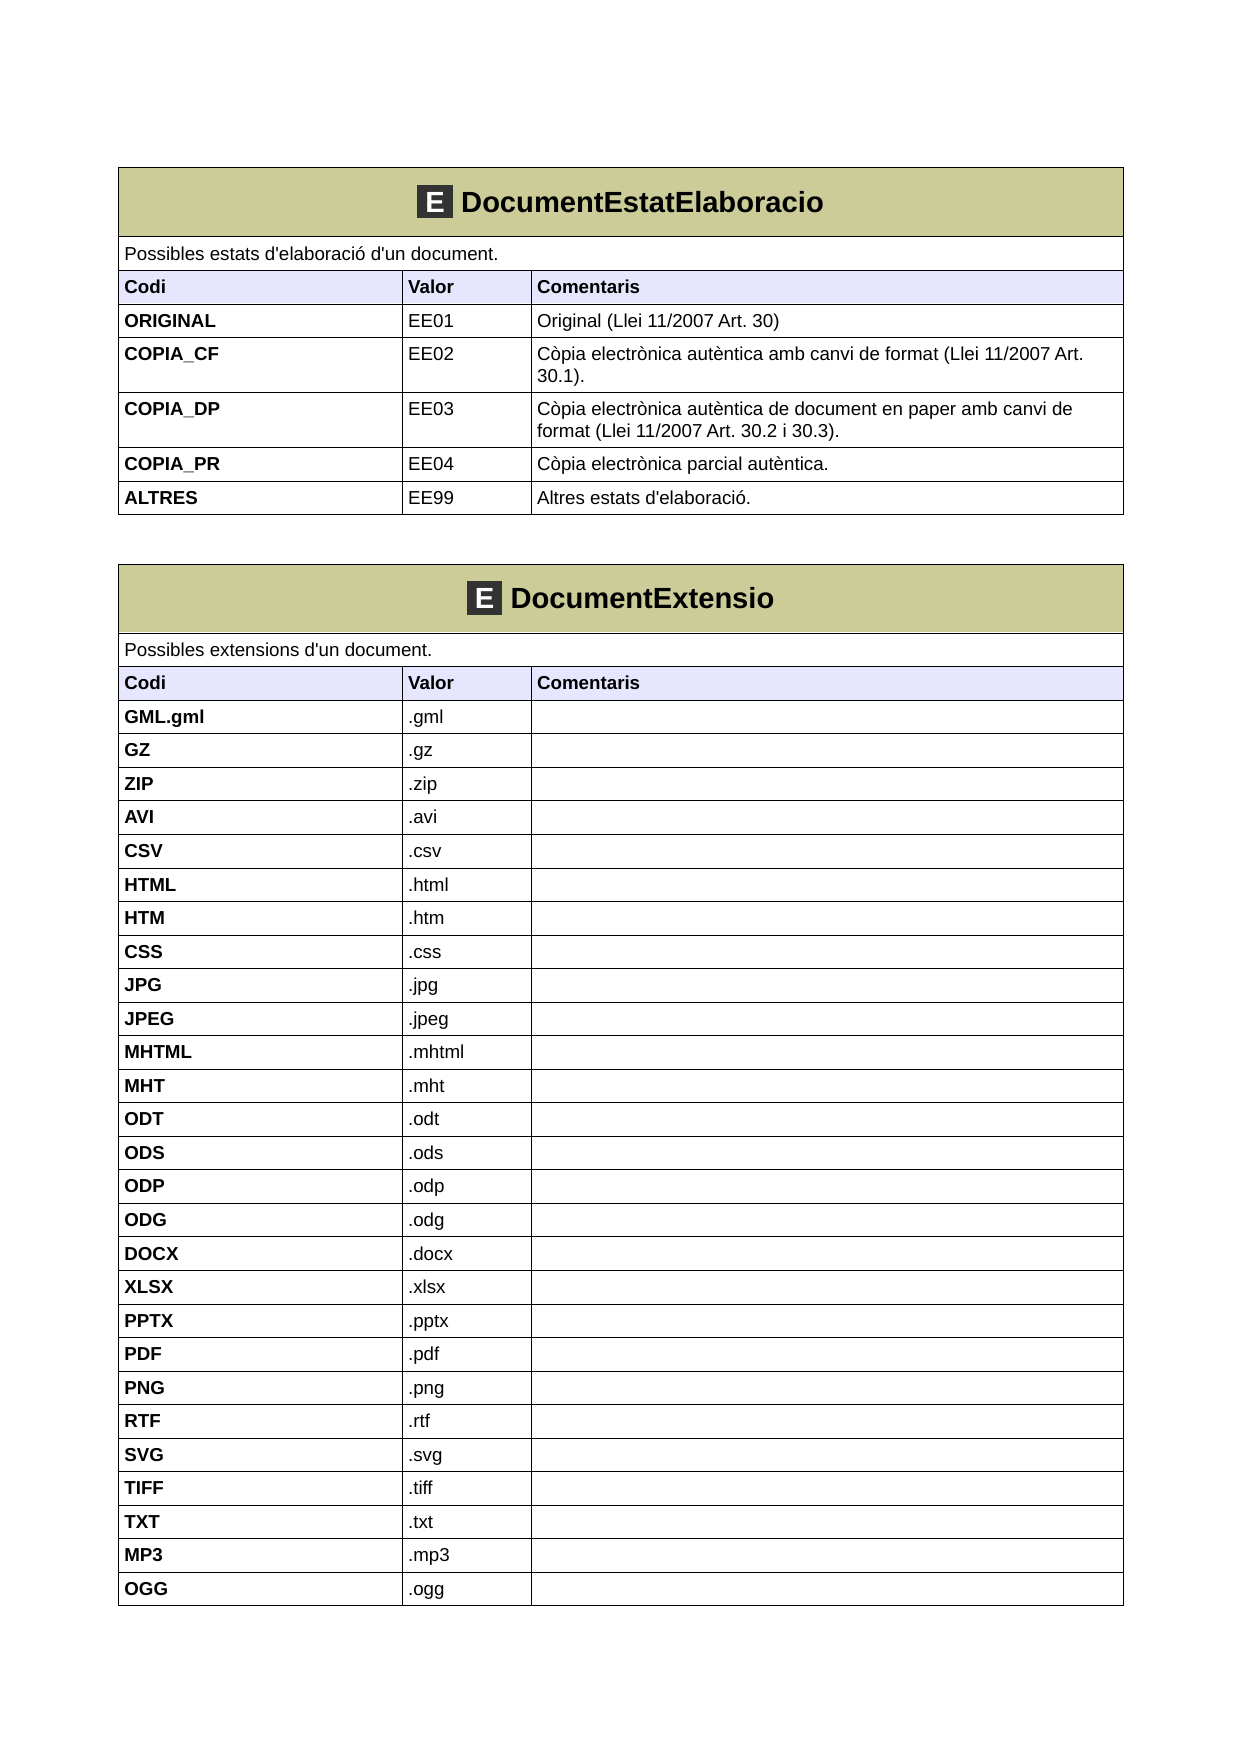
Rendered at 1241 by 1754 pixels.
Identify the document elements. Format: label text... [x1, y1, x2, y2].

table_cell .odp [403, 1170, 531, 1203]
table_cell GZ [119, 734, 402, 767]
table_cell [532, 1305, 1123, 1337]
table_cell [532, 1170, 1123, 1203]
table_cell Valor [403, 667, 531, 700]
table_header Possibles estats d'elaboració d'un document. [119, 237, 1123, 270]
table_cell AVI [119, 801, 402, 834]
table_cell [532, 902, 1123, 934]
table_cell [532, 1237, 1123, 1270]
table_cell .avi [403, 801, 531, 834]
table_cell .htm [403, 902, 531, 934]
table_cell Còpia electrònica parcial autèntica. [532, 448, 1123, 481]
table_cell COPIA_PR [119, 448, 402, 481]
table_cell [532, 801, 1123, 834]
table_cell TIFF [119, 1472, 402, 1505]
table_cell [532, 1405, 1123, 1438]
table_cell [532, 768, 1123, 800]
table_cell .tiff [403, 1472, 531, 1505]
table_cell CSS [119, 936, 402, 968]
table_cell Codi [119, 271, 402, 303]
table_cell Altres estats d'elaboració. [532, 482, 1123, 514]
table_cell GML.gml [119, 701, 402, 733]
table_cell [532, 1003, 1123, 1035]
table_cell .xlsx [403, 1271, 531, 1303]
table_cell MHTML [119, 1036, 402, 1069]
table_cell [532, 1137, 1123, 1169]
table_cell .mhtml [403, 1036, 531, 1069]
table_cell .mht [403, 1070, 531, 1102]
table_cell [532, 936, 1123, 968]
table_cell PDF [119, 1338, 402, 1371]
table_cell [532, 1338, 1123, 1371]
table_cell Codi [119, 667, 402, 700]
table_cell HTM [119, 902, 402, 934]
table_cell .rtf [403, 1405, 531, 1438]
table_cell PNG [119, 1372, 402, 1404]
table_cell .jpg [403, 969, 531, 1002]
table_cell HTML [119, 869, 402, 901]
table_cell [532, 1506, 1123, 1538]
table_cell EE99 [403, 482, 531, 514]
table_cell ODG [119, 1204, 402, 1236]
table_cell .docx [403, 1237, 531, 1270]
table_cell [532, 701, 1123, 733]
table_cell [532, 1539, 1123, 1572]
table_cell Valor [403, 271, 531, 303]
table_cell [532, 1472, 1123, 1505]
table_cell XLSX [119, 1271, 402, 1303]
table_header E DocumentExtensio [119, 565, 1123, 632]
table_cell Original (Llei 11/2007 Art. 30) [532, 305, 1123, 337]
table_cell .csv [403, 835, 531, 867]
table_cell .gml [403, 701, 531, 733]
table_cell .css [403, 936, 531, 968]
table_header E DocumentEstatElaboracio [119, 168, 1123, 236]
table_cell ODT [119, 1103, 402, 1136]
table_cell EE02 [403, 338, 531, 392]
table_cell .zip [403, 768, 531, 800]
table_cell .html [403, 869, 531, 901]
table_cell .pptx [403, 1305, 531, 1337]
table_cell .mp3 [403, 1539, 531, 1572]
table_cell [532, 869, 1123, 901]
table_cell OGG [119, 1573, 402, 1605]
table_cell MP3 [119, 1539, 402, 1572]
table_cell .txt [403, 1506, 531, 1538]
table_cell [532, 734, 1123, 767]
table_header Possibles extensions d'un document. [119, 634, 1123, 666]
table_cell JPG [119, 969, 402, 1002]
table_cell ODP [119, 1170, 402, 1203]
table_cell EE04 [403, 448, 531, 481]
table_cell .pdf [403, 1338, 531, 1371]
table_cell ALTRES [119, 482, 402, 514]
table_cell TXT [119, 1506, 402, 1538]
table_cell EE01 [403, 305, 531, 337]
table_cell [532, 1573, 1123, 1605]
table_cell .odt [403, 1103, 531, 1136]
table_cell .png [403, 1372, 531, 1404]
table_cell Còpia electrònica autèntica de document en paper amb canvi de format (Llei 11/2007 Art. 30.2 i 30.3). [532, 393, 1123, 447]
table_cell RTF [119, 1405, 402, 1438]
table_cell COPIA_DP [119, 393, 402, 447]
table_cell EE03 [403, 393, 531, 447]
table_cell .gz [403, 734, 531, 767]
table_cell .svg [403, 1439, 531, 1471]
table_cell MHT [119, 1070, 402, 1102]
table_cell SVG [119, 1439, 402, 1471]
table_cell [532, 1036, 1123, 1069]
table_cell Comentaris [532, 271, 1123, 303]
table_cell JPEG [119, 1003, 402, 1035]
table_cell [532, 1103, 1123, 1136]
table_cell .ods [403, 1137, 531, 1169]
table_cell .ogg [403, 1573, 531, 1605]
table_cell .jpeg [403, 1003, 531, 1035]
table_cell .odg [403, 1204, 531, 1236]
table_cell Còpia electrònica autèntica amb canvi de format (Llei 11/2007 Art. 30.1). [532, 338, 1123, 392]
table_cell ODS [119, 1137, 402, 1169]
table_cell [532, 1070, 1123, 1102]
table_cell [532, 969, 1123, 1002]
table_cell ORIGINAL [119, 305, 402, 337]
table_cell PPTX [119, 1305, 402, 1337]
table_cell [532, 835, 1123, 867]
table_cell [532, 1372, 1123, 1404]
table_cell ZIP [119, 768, 402, 800]
table_cell Comentaris [532, 667, 1123, 700]
table_cell CSV [119, 835, 402, 867]
table_cell COPIA_CF [119, 338, 402, 392]
table_cell DOCX [119, 1237, 402, 1270]
table_cell [532, 1271, 1123, 1303]
table_cell [532, 1204, 1123, 1236]
table_cell [532, 1439, 1123, 1471]
